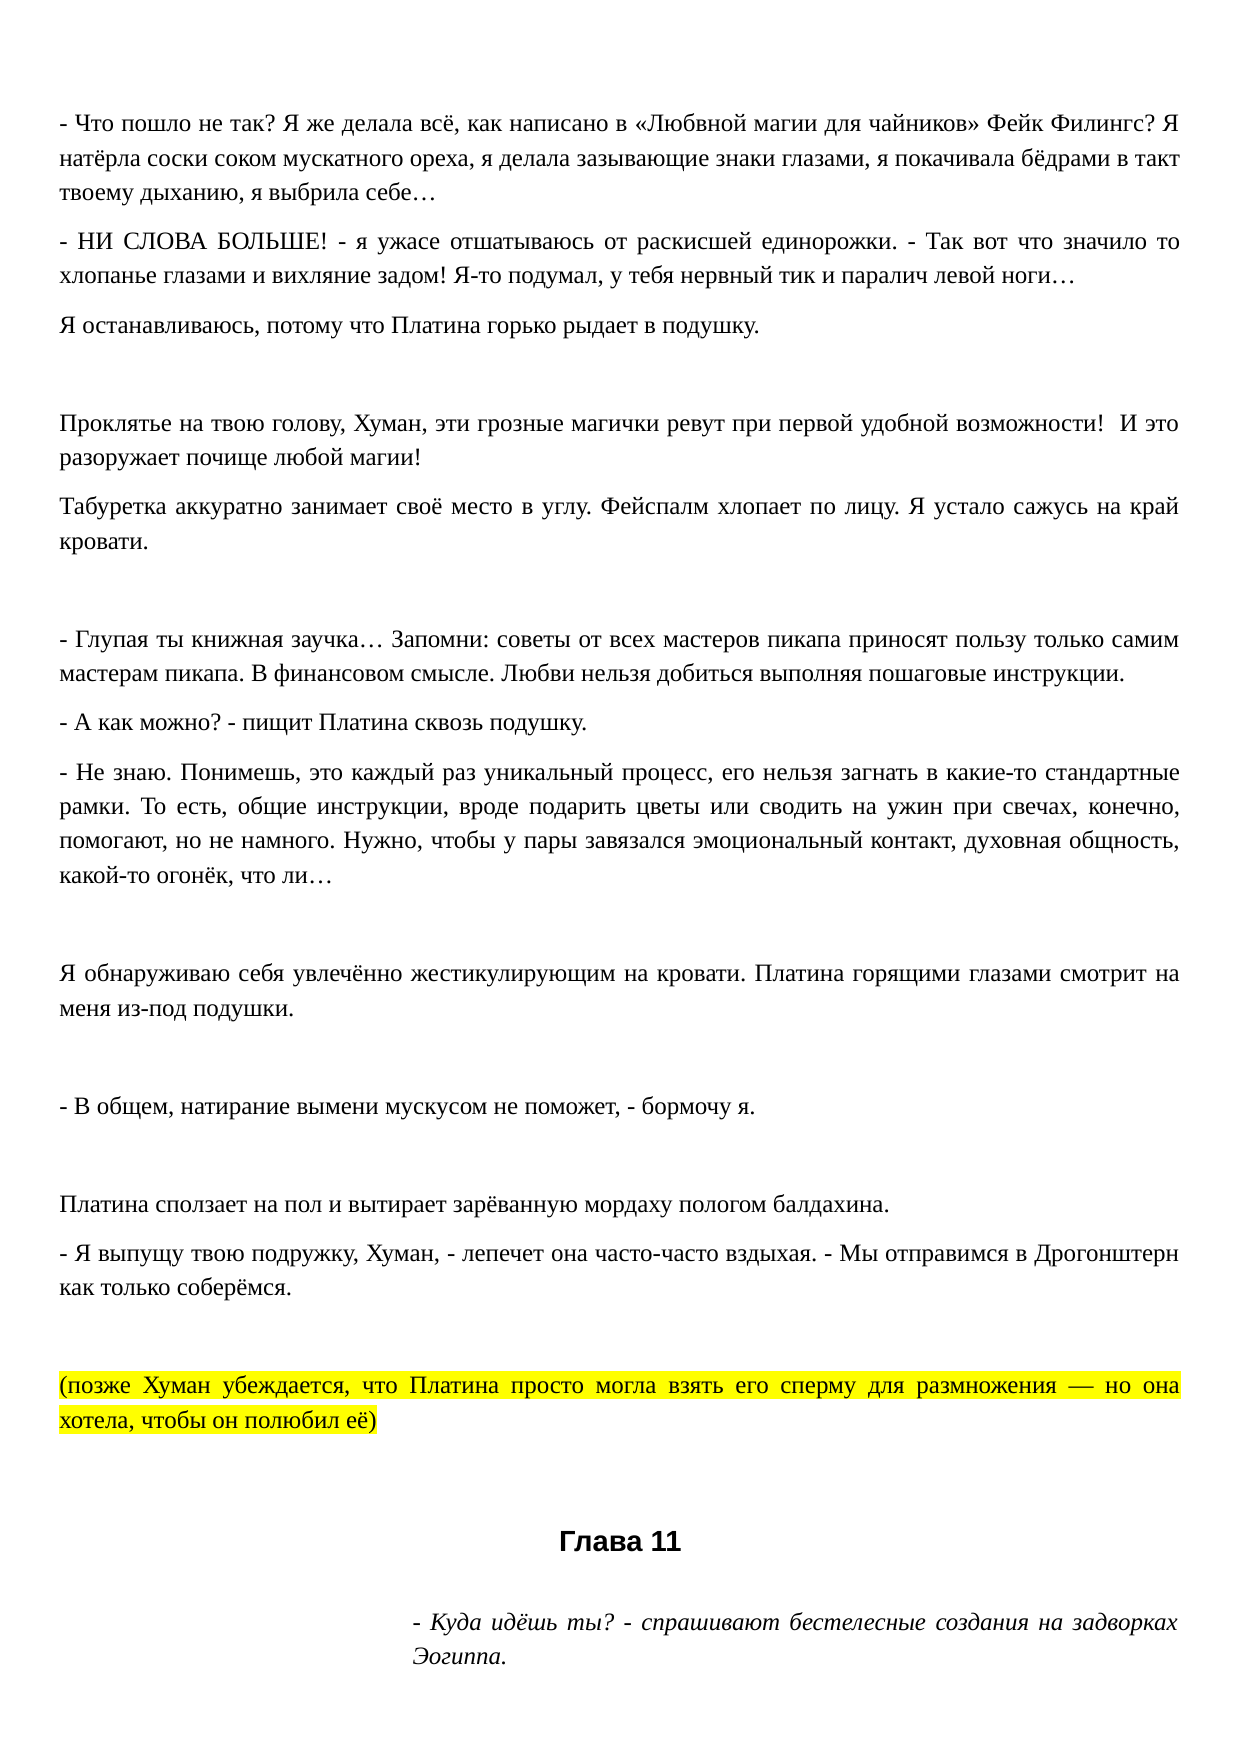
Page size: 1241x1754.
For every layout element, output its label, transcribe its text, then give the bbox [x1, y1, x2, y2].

text - В общем, натирание вымени мускусом не поможет, - бормочу я. [59, 1091, 1181, 1119]
subtitle Глава 11 [59, 1524, 1181, 1557]
text Я останавливаюсь, потому что Платина горько рыдает в подушку. [59, 310, 1181, 338]
text Я обнаруживаю себя увлечённо жестикулирующим на кровати. Платина горящими глазами смотрит на меня из-под подушки. [59, 958, 1181, 1021]
text - А как можно? - пищит Платина сквозь подушку. [59, 707, 1181, 736]
text Табуретка аккуратно занимает своё место в углу. Фейспалм хлопает по лицу. Я устало сажусь на край кровати. [59, 491, 1181, 554]
text Платина сползает на пол и вытирает зарёванную мордаху пологом балдахина. [59, 1189, 1181, 1218]
text Проклятье на твою голову, Хуман, эти грозные магички ревут при первой удобной возможности! И это разоружает почище любой магии! [59, 408, 1181, 471]
text - Не знаю. Понимешь, это каждый раз уникальный процесс, его нельзя загнать в какие-то стандартные рамки. То есть, общие инструкции, вроде подарить цветы или сводить на ужин при свечах, конечно, помогают, но не намного. Нужно, чтобы у пары завязался эмоциональный контакт, духовная общность, какой-то огонёк, что ли… [59, 757, 1181, 889]
text - Я выпущу твою подружку, Хуман, - лепечет она часто-часто вздыхая. - Мы отправимся в Дрогонштерн как только соберёмся. [59, 1238, 1181, 1301]
text - Куда идёшь ты? - спрашивают бестелесные создания на задворках Эогиппа. [412, 1607, 1181, 1670]
text - Что пошло не так? Я же делала всё, как написано в «Любвной магии для чайников» Фейк Филингс? Я натёрла соски соком мускатного ореха, я делала зазывающие знаки глазами, я покачивала бёдрами в такт твоему дыханию, я выбрила себе… [59, 108, 1181, 206]
text - НИ СЛОВА БОЛЬШЕ! - я ужасе отшатываюсь от раскисшей единорожки. - Так вот что значило то хлопанье глазами и вихляние задом! Я-то подумал, у тебя нервный тик и паралич левой ноги… [59, 226, 1181, 289]
text - Глупая ты книжная заучка… Запомни: советы от всех мастеров пикапа приносят пользу только самим мастерам пикапа. В финансовом смысле. Любви нельзя добиться выполняя пошаговые инструкции. [59, 624, 1181, 687]
text (позже Хуман убеждается, что Платина просто могла взять его сперму для размножения — но она хотела, чтобы он полюбил её) [59, 1371, 1181, 1434]
